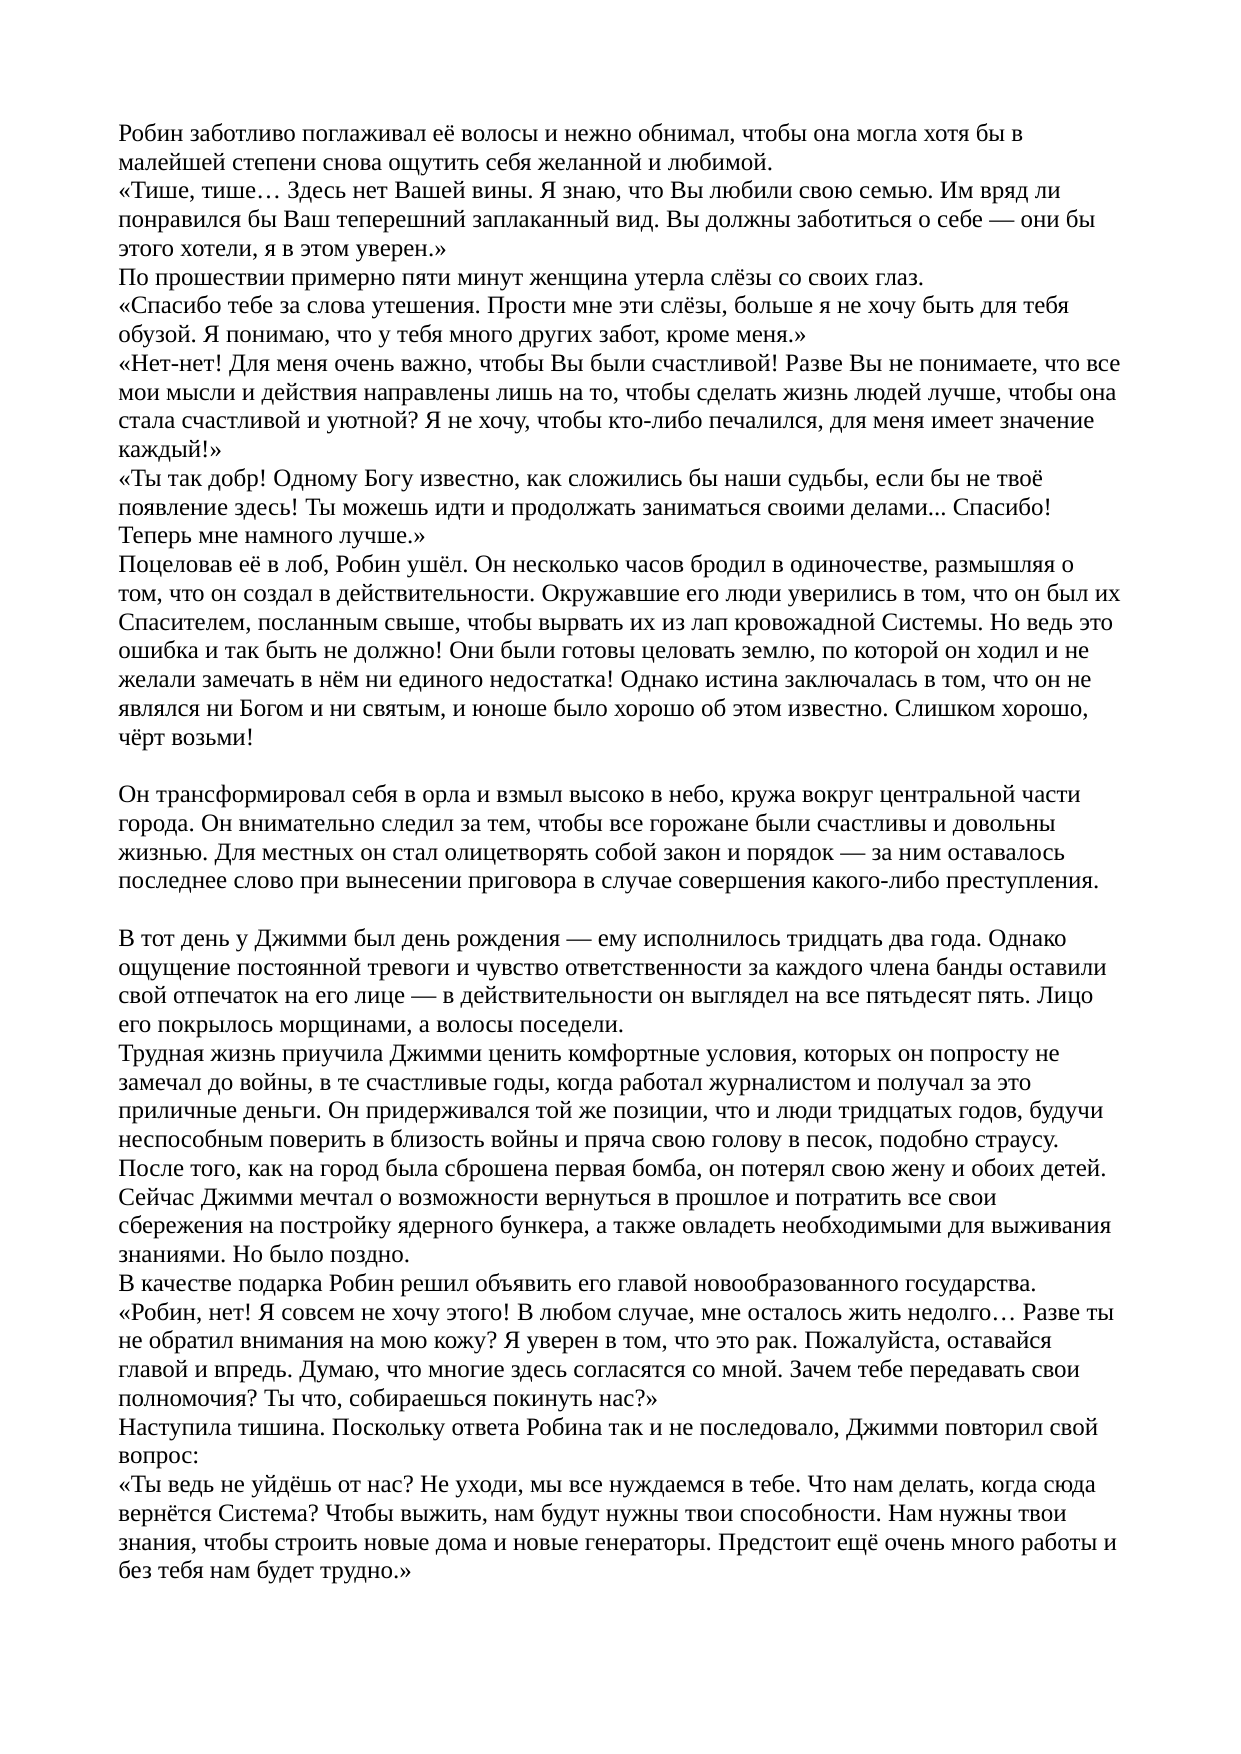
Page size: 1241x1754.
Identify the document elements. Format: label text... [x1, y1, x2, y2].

text Трудная жизнь приучила Джимми ценить комфортные условия, которых он попросту не замечал до войны, в те счастливые годы, когда работал журналистом и получал за это приличные деньги. Он придерживался той же позиции, что и люди тридцатых годов, будучи неспособным поверить в близость войны и пряча свою голову в песок, подобно страусу. После того, как на город была сброшена первая бомба, он потерял свою жену и обоих детей. Сейчас Джимми мечтал о возможности вернуться в прошлое и потратить все свои сбережения на постройку ядерного бункера, а также овладеть необходимыми для выживания знаниями. Но было поздно. [118, 1038, 1122, 1268]
text «Ты так добр! Одному Богу известно, как сложились бы наши судьбы, если бы не твоё появление здесь! Ты можешь идти и продолжать заниматься своими делами... Спасибо! Теперь мне намного лучше.» [118, 463, 1122, 549]
text «Робин, нет! Я совсем не хочу этого! В любом случае, мне осталось жить недолго… Разве ты не обратил внимания на мою кожу? Я уверен в том, что это рак. Пожалуйста, оставайся главой и впредь. Думаю, что многие здесь согласятся со мной. Зачем тебе передавать свои полномочия? Ты что, собираешься покинуть нас?» [118, 1297, 1122, 1412]
text «Ты ведь не уйдёшь от нас? Не уходи, мы все нуждаемся в тебе. Что нам делать, когда сюда вернётся Система? Чтобы выжить, нам будут нужны твои способности. Нам нужны твои знания, чтобы строить новые дома и новые генераторы. Предстоит ещё очень много работы и без тебя нам будет трудно.» [118, 1469, 1122, 1584]
text Он трансформировал себя в орла и взмыл высоко в небо, кружа вокруг центральной части города. Он внимательно следил за тем, чтобы все горожане были счастливы и довольны жизнью. Для местных он стал олицетворять собой закон и порядок — за ним оставалось последнее слово при вынесении приговора в случае совершения какого-либо преступления. [118, 779, 1122, 894]
text «Тише, тише… Здесь нет Вашей вины. Я знаю, что Вы любили свою семью. Им вряд ли понравился бы Ваш теперешний заплаканный вид. Вы должны заботиться о себе — они бы этого хотели, я в этом уверен.» [118, 176, 1122, 262]
text Робин заботливо поглаживал её волосы и нежно обнимал, чтобы она могла хотя бы в малейшей степени снова ощутить себя желанной и любимой. [118, 118, 1122, 176]
text Поцеловав её в лоб, Робин ушёл. Он несколько часов бродил в одиночестве, размышляя о том, что он создал в действительности. Окружавшие его люди уверились в том, что он был их Спасителем, посланным свыше, чтобы вырвать их из лап кровожадной Системы. Но ведь это ошибка и так быть не должно! Они были готовы целовать землю, по которой он ходил и не желали замечать в нём ни единого недостатка! Однако истина заключалась в том, что он не являлся ни Богом и ни святым, и юноше было хорошо об этом известно. Слишком хорошо, чёрт возьми! [118, 549, 1122, 751]
text Наступила тишина. Поскольку ответа Робина так и не последовало, Джимми повторил свой вопрос: [118, 1412, 1122, 1469]
text По прошествии примерно пяти минут женщина утерла слёзы со своих глаз. [118, 262, 1122, 291]
text В тот день у Джимми был день рождения — ему исполнилось тридцать два года. Однако ощущение постоянной тревоги и чувство ответственности за каждого члена банды оставили свой отпечаток на его лице — в действительности он выглядел на все пятьдесят пять. Лицо его покрылось морщинами, а волосы поседели. [118, 923, 1122, 1038]
text «Спасибо тебе за слова утешения. Прости мне эти слёзы, больше я не хочу быть для тебя обузой. Я понимаю, что у тебя много других забот, кроме меня.» [118, 291, 1122, 348]
text «Нет-нет! Для меня очень важно, чтобы Вы были счастливой! Разве Вы не понимаете, что все мои мысли и действия направлены лишь на то, чтобы сделать жизнь людей лучше, чтобы она стала счастливой и уютной? Я не хочу, чтобы кто-либо печалился, для меня имеет значение каждый!» [118, 348, 1122, 463]
text В качестве подарка Робин решил объявить его главой новообразованного государства. [118, 1268, 1122, 1297]
